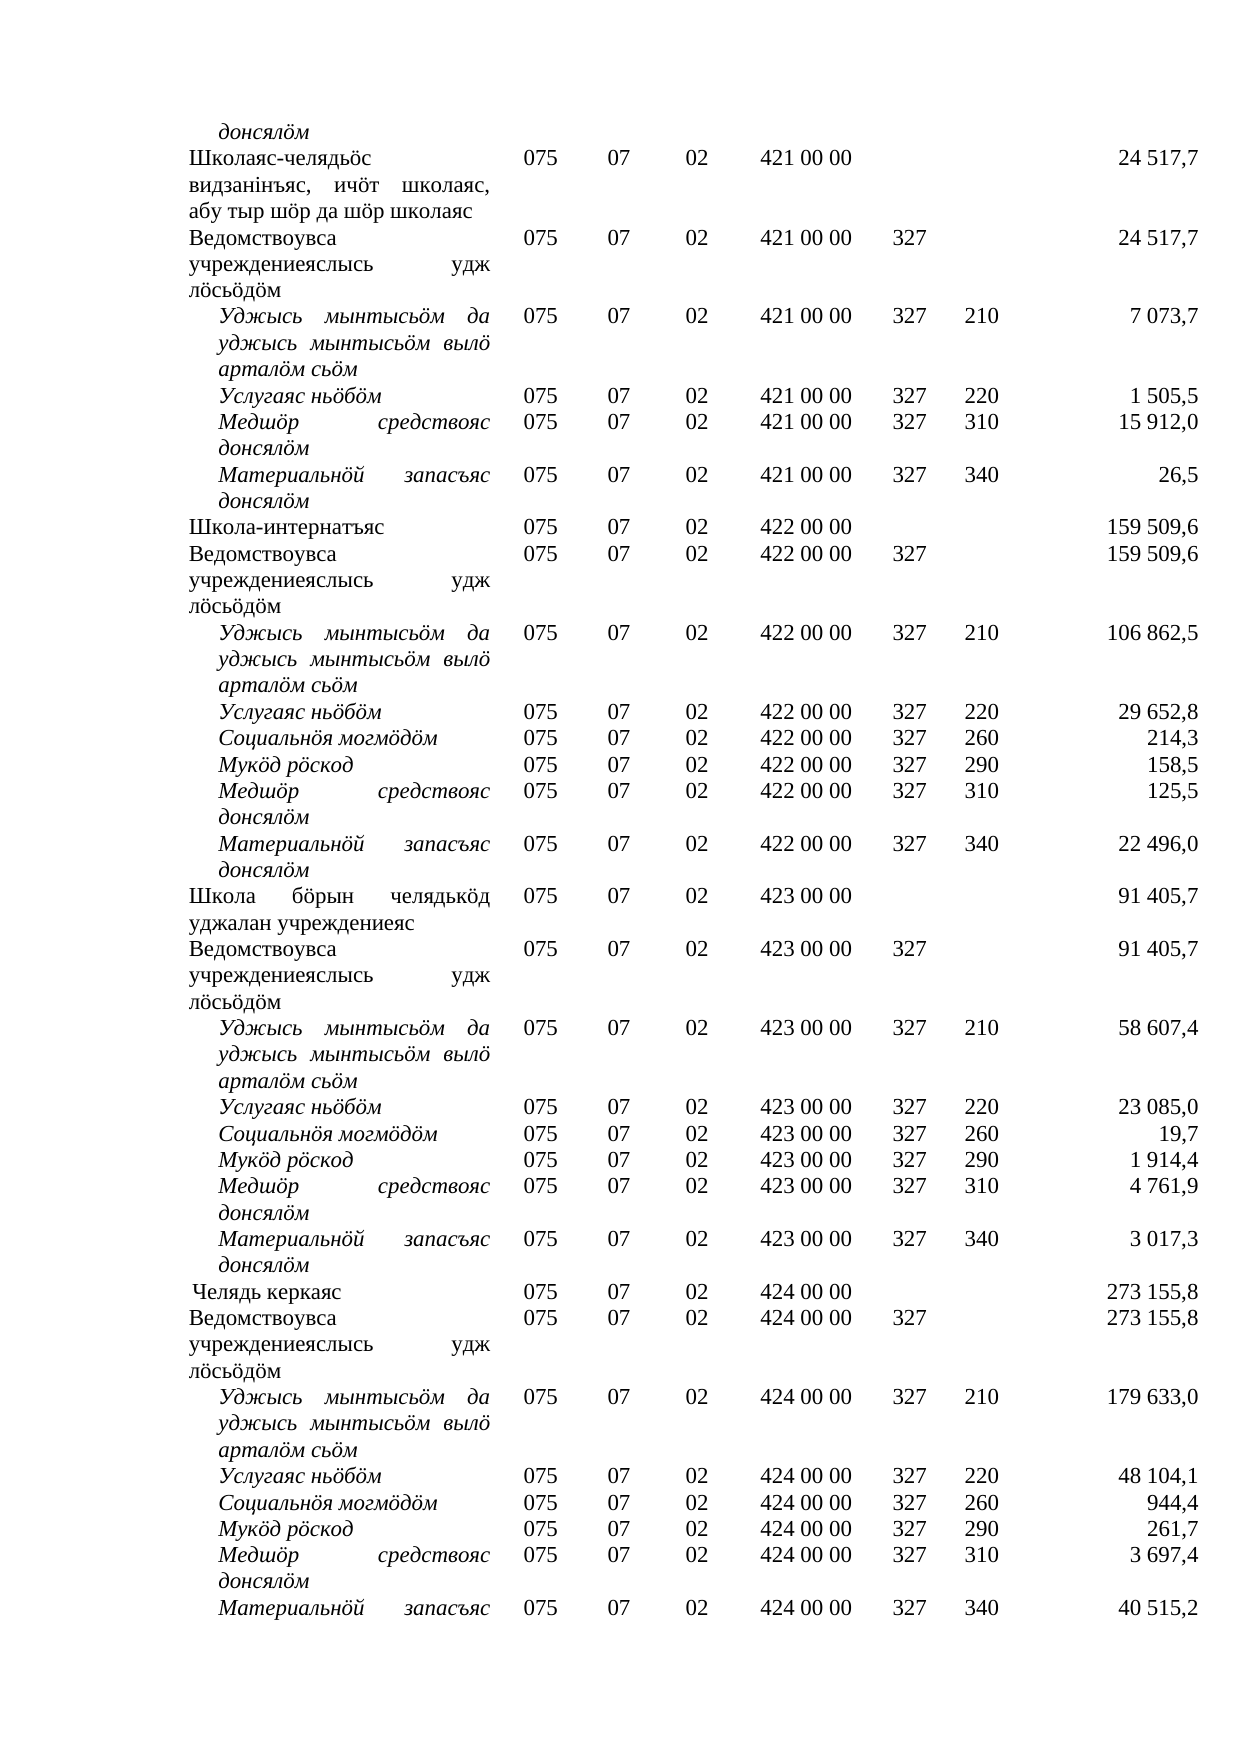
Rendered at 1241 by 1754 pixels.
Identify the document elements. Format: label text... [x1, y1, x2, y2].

table_cell 424 00 00 [736, 1278, 876, 1304]
table_cell 327 [876, 935, 942, 1014]
table_cell 02 [658, 698, 736, 724]
table_cell Уджысь мынтысьöм да уджысь мынтысьöм вылö арталöм сьöм [177, 1383, 501, 1462]
table_cell 075 [501, 724, 579, 751]
table_cell [943, 145, 1021, 223]
table_cell 327 [876, 777, 942, 830]
table_cell 220 [943, 1093, 1021, 1119]
table_cell [943, 224, 1021, 303]
table_cell 02 [658, 1278, 736, 1304]
table_cell 421 00 00 [736, 461, 876, 513]
table_cell 4 761,9 [1021, 1172, 1209, 1225]
table_cell 210 [943, 303, 1021, 382]
table_cell 424 00 00 [736, 1462, 876, 1488]
table_cell 1 914,4 [1021, 1146, 1209, 1172]
table_cell 07 [580, 1172, 658, 1225]
table_cell 075 [501, 777, 579, 830]
table_cell 07 [580, 1304, 658, 1383]
table_cell 422 00 00 [736, 540, 876, 619]
table_cell Услугаяс ньöбöм [177, 1093, 501, 1119]
table_cell 07 [580, 935, 658, 1014]
table_cell 02 [658, 145, 736, 223]
table_cell 159 509,6 [1021, 540, 1209, 619]
table_cell 261,7 [1021, 1515, 1209, 1541]
table_cell 07 [580, 224, 658, 303]
table_cell 02 [658, 1093, 736, 1119]
table_cell 07 [580, 1014, 658, 1093]
table_cell 91 405,7 [1021, 935, 1209, 1014]
table_cell 327 [876, 461, 942, 513]
table_cell 075 [501, 408, 579, 461]
table_cell 327 [876, 1594, 942, 1620]
table_cell [876, 145, 942, 223]
table_cell 02 [658, 1462, 736, 1488]
table_cell 423 00 00 [736, 1225, 876, 1278]
table_cell 075 [501, 1304, 579, 1383]
table_cell 07 [580, 1541, 658, 1594]
table_cell 423 00 00 [736, 1093, 876, 1119]
table_cell 327 [876, 1120, 942, 1146]
table_cell [943, 514, 1021, 540]
table_cell 075 [501, 382, 579, 408]
table_cell 02 [658, 935, 736, 1014]
table_cell 075 [501, 1278, 579, 1304]
table_cell 421 00 00 [736, 408, 876, 461]
table_cell Медшöр средствояс донсялöм [177, 1541, 501, 1594]
table_cell 075 [501, 1462, 579, 1488]
table_cell 422 00 00 [736, 514, 876, 540]
table_cell 02 [658, 540, 736, 619]
table_cell 421 00 00 [736, 382, 876, 408]
table_cell [658, 118, 736, 144]
table_cell Материальнöй запасъяс [177, 1594, 501, 1620]
table_cell 210 [943, 619, 1021, 698]
table_cell 02 [658, 883, 736, 935]
table_cell Медшöр средствояс донсялöм [177, 408, 501, 461]
table_cell Мукöд рöскод [177, 1515, 501, 1541]
table_cell 944,4 [1021, 1489, 1209, 1515]
table_cell 075 [501, 698, 579, 724]
table_cell 58 607,4 [1021, 1014, 1209, 1093]
table_cell 423 00 00 [736, 1172, 876, 1225]
table_cell 075 [501, 1383, 579, 1462]
table_cell 273 155,8 [1021, 1278, 1209, 1304]
table_cell 075 [501, 1093, 579, 1119]
table_cell 260 [943, 1489, 1021, 1515]
table_cell 07 [580, 1489, 658, 1515]
table_cell 02 [658, 1515, 736, 1541]
table_cell 422 00 00 [736, 724, 876, 751]
table_cell 29 652,8 [1021, 698, 1209, 724]
table_cell 327 [876, 1515, 942, 1541]
table_cell 310 [943, 1541, 1021, 1594]
table_cell 327 [876, 303, 942, 382]
table_cell Ведомствоувса учреждениеяслысь удж лöсьöдöм [177, 224, 501, 303]
table_cell 075 [501, 514, 579, 540]
table_cell Школа-интернатъяс [177, 514, 501, 540]
table_cell 424 00 00 [736, 1541, 876, 1594]
table_cell 340 [943, 1594, 1021, 1620]
table_cell 02 [658, 777, 736, 830]
table_cell 327 [876, 1093, 942, 1119]
table_cell 210 [943, 1383, 1021, 1462]
table_cell [501, 118, 579, 144]
table_cell 075 [501, 1172, 579, 1225]
table_cell 340 [943, 830, 1021, 882]
table_cell 91 405,7 [1021, 883, 1209, 935]
table_cell [943, 935, 1021, 1014]
table_cell [876, 118, 942, 144]
table_cell Медшöр средствояс донсялöм [177, 1172, 501, 1225]
table_cell Мукöд рöскод [177, 1146, 501, 1172]
table_cell Услугаяс ньöбöм [177, 1462, 501, 1488]
table_cell 02 [658, 1304, 736, 1383]
table_cell 07 [580, 1383, 658, 1462]
table_cell Материальнöй запасъяс донсялöм [177, 1225, 501, 1278]
table_cell 273 155,8 [1021, 1304, 1209, 1383]
table_cell 02 [658, 461, 736, 513]
table_cell Социальнöя могмöдöм [177, 1120, 501, 1146]
table_cell 02 [658, 514, 736, 540]
table_cell 220 [943, 382, 1021, 408]
table_cell [943, 1304, 1021, 1383]
table_cell 422 00 00 [736, 698, 876, 724]
table_cell 327 [876, 751, 942, 777]
table_cell [876, 514, 942, 540]
table_cell 02 [658, 1014, 736, 1093]
table_cell [876, 883, 942, 935]
table_cell 15 912,0 [1021, 408, 1209, 461]
table_cell 340 [943, 461, 1021, 513]
table_cell Мукöд рöскод [177, 751, 501, 777]
table_cell 424 00 00 [736, 1383, 876, 1462]
table_cell 075 [501, 540, 579, 619]
table_cell [1021, 118, 1209, 144]
table_cell 02 [658, 724, 736, 751]
table_cell 290 [943, 751, 1021, 777]
table_cell 421 00 00 [736, 224, 876, 303]
table_cell 422 00 00 [736, 830, 876, 882]
table_cell 02 [658, 1225, 736, 1278]
table_cell 02 [658, 1541, 736, 1594]
table_cell 3 017,3 [1021, 1225, 1209, 1278]
table_cell 422 00 00 [736, 777, 876, 830]
table_cell Услугаяс ньöбöм [177, 382, 501, 408]
table_cell 424 00 00 [736, 1594, 876, 1620]
table_cell Уджысь мынтысьöм да уджысь мынтысьöм вылö арталöм сьöм [177, 1014, 501, 1093]
table_cell [943, 118, 1021, 144]
table_cell 310 [943, 777, 1021, 830]
table_cell 07 [580, 303, 658, 382]
table_cell 02 [658, 830, 736, 882]
table_cell 075 [501, 1489, 579, 1515]
table_cell 24 517,7 [1021, 145, 1209, 223]
table_cell 075 [501, 883, 579, 935]
table_cell 02 [658, 1120, 736, 1146]
table_cell Ведомствоувса учреждениеяслысь удж лöсьöдöм [177, 1304, 501, 1383]
table_cell 075 [501, 619, 579, 698]
table_cell 07 [580, 724, 658, 751]
table_cell 7 073,7 [1021, 303, 1209, 382]
table_cell [580, 118, 658, 144]
table_cell 02 [658, 1172, 736, 1225]
table_cell Уджысь мынтысьöм да уджысь мынтысьöм вылö арталöм сьöм [177, 303, 501, 382]
table_cell 179 633,0 [1021, 1383, 1209, 1462]
table_cell 327 [876, 830, 942, 882]
table_cell 423 00 00 [736, 1120, 876, 1146]
table_cell Школаяс-челядьöс видзанiнъяс, ичöт школаяс, абу тыр шöр да шöр школаяс [177, 145, 501, 223]
table_cell 07 [580, 619, 658, 698]
table_cell 327 [876, 1304, 942, 1383]
table_cell 3 697,4 [1021, 1541, 1209, 1594]
table_cell 02 [658, 303, 736, 382]
table_cell [943, 540, 1021, 619]
table_cell 422 00 00 [736, 751, 876, 777]
table_cell 075 [501, 1594, 579, 1620]
table_cell 075 [501, 1515, 579, 1541]
table_cell Ведомствоувса учреждениеяслысь удж лöсьöдöм [177, 935, 501, 1014]
table_cell 260 [943, 724, 1021, 751]
table_cell [736, 118, 876, 144]
table_cell [943, 1278, 1021, 1304]
table_cell 40 515,2 [1021, 1594, 1209, 1620]
table_cell 1 505,5 [1021, 382, 1209, 408]
table_cell 07 [580, 514, 658, 540]
table_cell 220 [943, 698, 1021, 724]
table_cell 075 [501, 461, 579, 513]
table_cell 07 [580, 1093, 658, 1119]
table_cell Материальнöй запасъяс донсялöм [177, 461, 501, 513]
table_cell Уджысь мынтысьöм да уджысь мынтысьöм вылö арталöм сьöм [177, 619, 501, 698]
table_cell 07 [580, 461, 658, 513]
table_cell 327 [876, 1489, 942, 1515]
table_cell 07 [580, 883, 658, 935]
table_cell 424 00 00 [736, 1304, 876, 1383]
table_cell 260 [943, 1120, 1021, 1146]
table_cell [943, 883, 1021, 935]
table_cell 02 [658, 1146, 736, 1172]
table_cell 327 [876, 724, 942, 751]
table_cell 075 [501, 1146, 579, 1172]
table_cell 290 [943, 1146, 1021, 1172]
table_cell 24 517,7 [1021, 224, 1209, 303]
table_cell 075 [501, 145, 579, 223]
table_cell 075 [501, 1120, 579, 1146]
table_cell 423 00 00 [736, 883, 876, 935]
table_cell 07 [580, 1515, 658, 1541]
table_cell 07 [580, 1120, 658, 1146]
table_cell 07 [580, 1278, 658, 1304]
table_cell 02 [658, 1594, 736, 1620]
table_cell 02 [658, 408, 736, 461]
table_cell 02 [658, 1489, 736, 1515]
table_cell 327 [876, 408, 942, 461]
table_cell Школа бöрын челядькöд уджалан учреждениеяс [177, 883, 501, 935]
table_cell 075 [501, 830, 579, 882]
table_cell Ведомствоувса учреждениеяслысь удж лöсьöдöм [177, 540, 501, 619]
table_cell 075 [501, 935, 579, 1014]
table_cell 340 [943, 1225, 1021, 1278]
table_cell 327 [876, 1541, 942, 1594]
table_cell 327 [876, 1462, 942, 1488]
table_cell Социальнöя могмöдöм [177, 724, 501, 751]
table_cell 075 [501, 224, 579, 303]
table_cell 07 [580, 145, 658, 223]
table_cell 075 [501, 1541, 579, 1594]
table_cell 02 [658, 224, 736, 303]
table_cell 02 [658, 751, 736, 777]
table_cell Челядь керкаяс [177, 1278, 501, 1304]
table_cell 106 862,5 [1021, 619, 1209, 698]
table_cell 075 [501, 1225, 579, 1278]
table_cell 07 [580, 540, 658, 619]
table_cell 327 [876, 224, 942, 303]
table_cell 158,5 [1021, 751, 1209, 777]
table_cell 07 [580, 1462, 658, 1488]
table_cell 07 [580, 408, 658, 461]
table_cell 220 [943, 1462, 1021, 1488]
table_cell 02 [658, 1383, 736, 1462]
table_cell 02 [658, 382, 736, 408]
table_cell донсялöм [177, 118, 501, 144]
table_cell 07 [580, 830, 658, 882]
table_cell 327 [876, 698, 942, 724]
table_cell Социальнöя могмöдöм [177, 1489, 501, 1515]
table_cell 327 [876, 540, 942, 619]
table_cell 07 [580, 382, 658, 408]
table_cell 23 085,0 [1021, 1093, 1209, 1119]
table_cell 07 [580, 777, 658, 830]
table_cell 07 [580, 751, 658, 777]
table_cell Материальнöй запасъяс донсялöм [177, 830, 501, 882]
table_cell 327 [876, 1014, 942, 1093]
table_cell 02 [658, 619, 736, 698]
table_cell 327 [876, 1225, 942, 1278]
table_cell 290 [943, 1515, 1021, 1541]
table_cell 210 [943, 1014, 1021, 1093]
table_cell 423 00 00 [736, 1146, 876, 1172]
table_cell 310 [943, 408, 1021, 461]
table_cell 327 [876, 1383, 942, 1462]
table_cell 422 00 00 [736, 619, 876, 698]
table_cell 327 [876, 1172, 942, 1225]
table_cell 421 00 00 [736, 303, 876, 382]
table_cell 423 00 00 [736, 935, 876, 1014]
table_cell 327 [876, 1146, 942, 1172]
table_cell 48 104,1 [1021, 1462, 1209, 1488]
table_cell 19,7 [1021, 1120, 1209, 1146]
table_cell Услугаяс ньöбöм [177, 698, 501, 724]
table_cell [876, 1278, 942, 1304]
table_cell 421 00 00 [736, 145, 876, 223]
table_cell 310 [943, 1172, 1021, 1225]
table_cell 214,3 [1021, 724, 1209, 751]
table_cell 26,5 [1021, 461, 1209, 513]
table_cell 423 00 00 [736, 1014, 876, 1093]
table_cell 327 [876, 382, 942, 408]
table_cell 424 00 00 [736, 1515, 876, 1541]
table_cell 159 509,6 [1021, 514, 1209, 540]
table_cell 075 [501, 751, 579, 777]
table_cell 07 [580, 1146, 658, 1172]
table_cell 07 [580, 1225, 658, 1278]
table_cell 075 [501, 1014, 579, 1093]
table_cell 07 [580, 1594, 658, 1620]
table_cell 22 496,0 [1021, 830, 1209, 882]
table_cell Медшöр средствояс донсялöм [177, 777, 501, 830]
table_cell 327 [876, 619, 942, 698]
table_cell 075 [501, 303, 579, 382]
table_cell 424 00 00 [736, 1489, 876, 1515]
table_cell 125,5 [1021, 777, 1209, 830]
table_cell 07 [580, 698, 658, 724]
